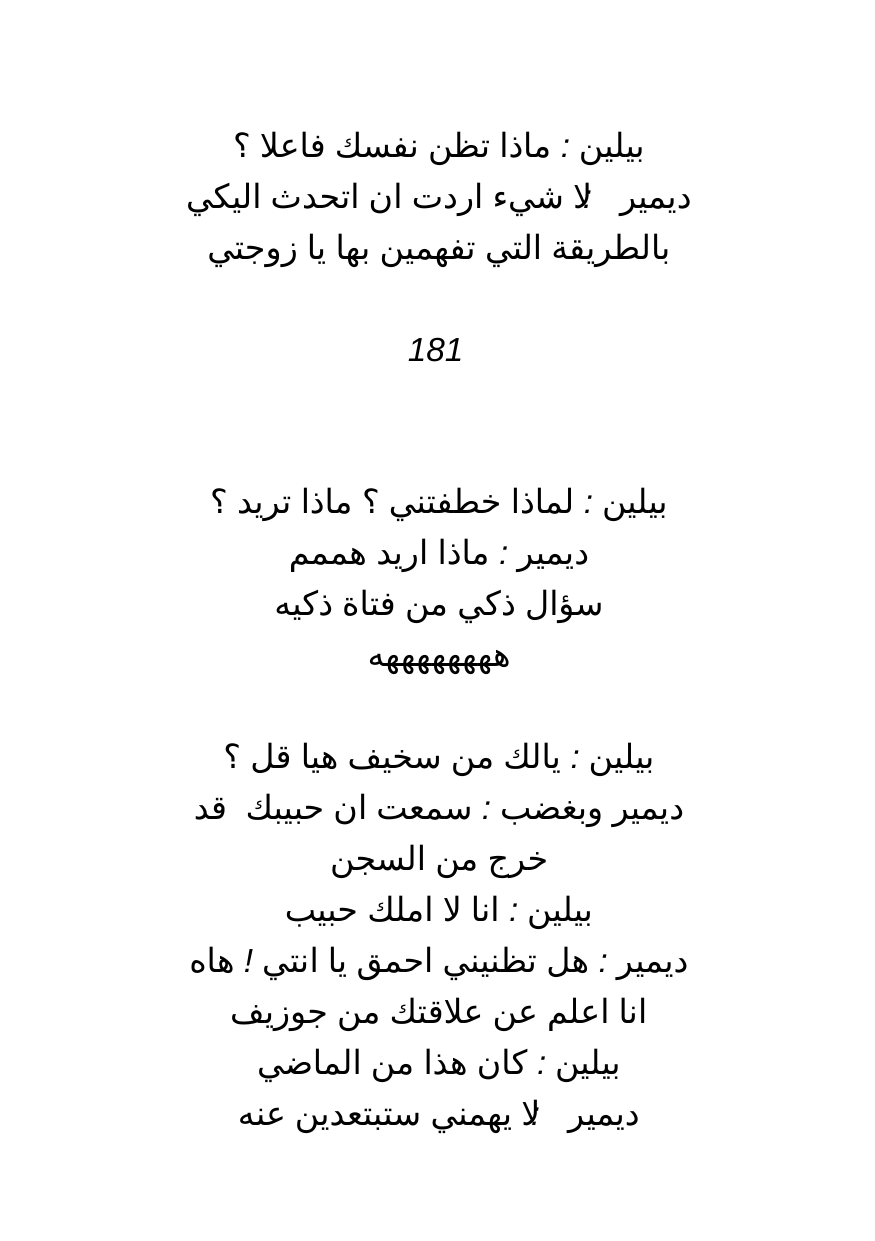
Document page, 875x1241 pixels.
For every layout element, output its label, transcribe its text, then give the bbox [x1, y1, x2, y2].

text بيلين : لماذا خطفتني ؟ ماذا تريد ؟ [75, 482, 799, 521]
text 181 [75, 330, 799, 368]
text سؤال ذكي من فتاة ذكيه [75, 584, 799, 623]
text ديمير : لا يهمني ستبتعدين عنه [75, 1094, 799, 1132]
text ديمير : هل تظنيني احمق يا انتي ! هاه [75, 941, 799, 979]
text انا اعلم عن علاقتك من جوزيف [75, 992, 799, 1030]
text ديمير وبغضب : سمعت ان حبيبك قد [75, 788, 799, 827]
text ديمير : ماذا اريد هممم [75, 533, 799, 572]
text بالطريقة التي تفهمين بها يا زوجتي [75, 228, 799, 266]
text بيلين : يالك من سخيف هيا قل ؟ [75, 737, 799, 776]
text خرج من السجن [75, 839, 799, 877]
text بيلين : ماذا تظن نفسك فاعلا ؟ [75, 126, 799, 164]
text بيلين : انا لا املك حبيب [75, 890, 799, 928]
text بيلين : كان هذا من الماضي [75, 1043, 799, 1081]
text ديمير : لا شيء اردت ان اتحدث اليكي [75, 177, 799, 215]
text ههههههههه [75, 635, 799, 674]
